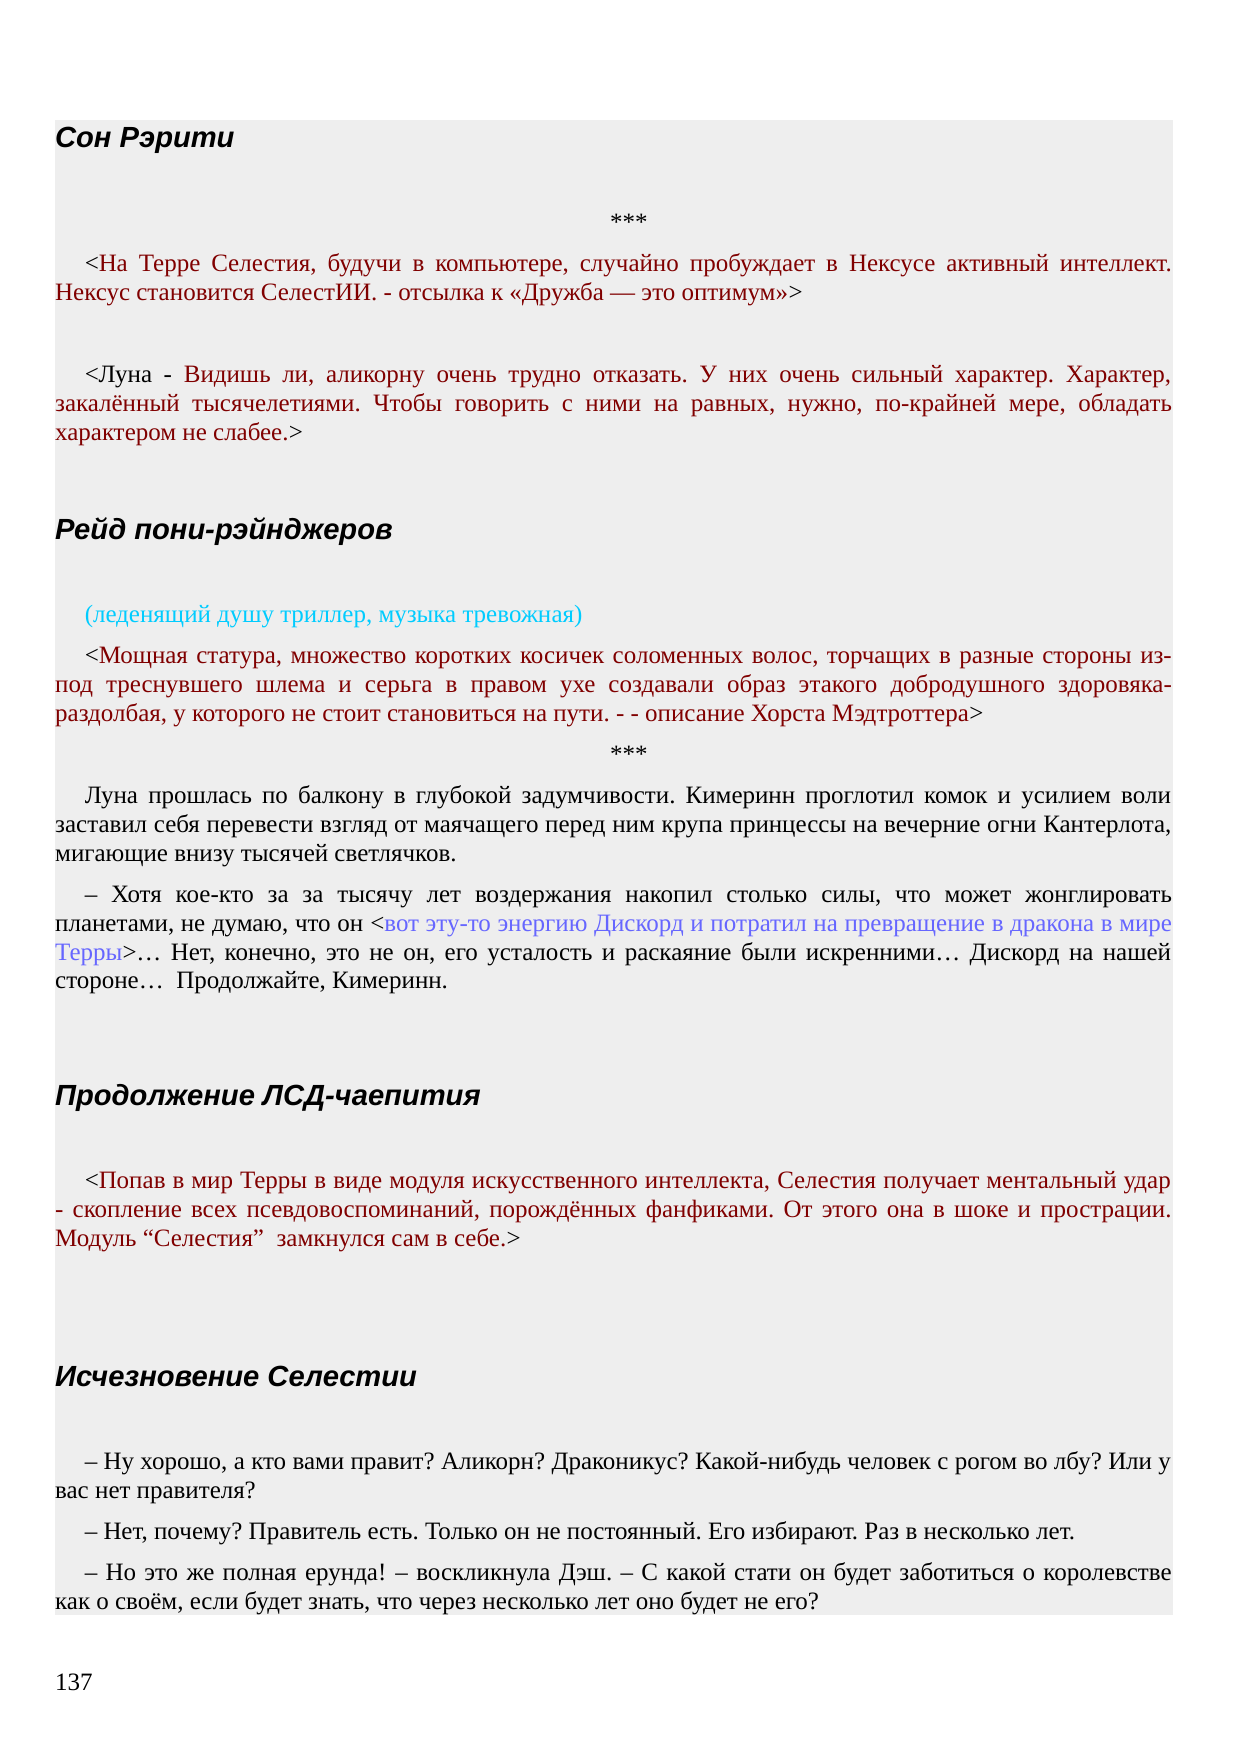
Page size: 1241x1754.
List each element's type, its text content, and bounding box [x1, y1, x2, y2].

text – Хотя кое-кто за за тысячу лет воздержания накопил столько силы, что может жонглировать планетами, не думаю, что он <вот эту-то энергию Дискорд и потратил на превращение в дракона в мире Терры>… Нет, конечно, это не он, его усталость и раскаяние были искренними… Дискорд на нашей стороне… Продолжайте, Кимеринн. [55, 879, 1173, 994]
subtitle Рейд пони-рэйнджеров [55, 512, 1173, 546]
text – Нет, почему? Правитель есть. Только он не постоянный. Его избирают. Раз в несколько лет. [55, 1516, 1173, 1545]
text *** [55, 739, 1173, 768]
text – Но это же полная ерунда! – воскликнула Дэш. – С какой стати он будет заботиться о королевстве как о своём, если будет знать, что через несколько лет оно будет не его? [55, 1557, 1173, 1615]
subtitle Исчезновение Селестии [55, 1359, 1173, 1392]
text <Попав в мир Терры в виде модуля искусственного интеллекта, Селестия получает ментальный удар - скопление всех псевдовоспоминаний, порождённых фанфиками. От этого она в шоке и прострации. Модуль “Селестия” замкнулся сам в себе.> [55, 1165, 1173, 1251]
text <Мощная статура, множество коротких косичек соломенных волос, торчащих в разные стороны из-под треснувшего шлема и серьга в правом ухе создавали образ этакого добродушного здоровяка-раздолбая, у которого не стоит становиться на пути. - - описание Хорста Мэдтроттера> [55, 641, 1173, 727]
text – Ну хорошо, а кто вами правит? Аликорн? Драконикус? Какой-нибудь человек с рогом во лбу? Или у вас нет правителя? [55, 1446, 1173, 1504]
text (леденящий душу триллер, музыка тревожная) [55, 599, 1173, 628]
subtitle Сон Рэрити [55, 120, 1173, 153]
text <Луна - Видишь ли, аликорну очень трудно отказать. У них очень сильный характер. Характер, закалённый тысячелетиями. Чтобы говорить с ними на равных, нужно, по-крайней мере, обладать характером не слабее.> [55, 359, 1173, 446]
subtitle Продолжение ЛСД-чаепития [55, 1078, 1173, 1111]
text *** [55, 207, 1173, 236]
text Луна прошлась по балкону в глубокой задумчивости. Кимеринн проглотил комок и усилием воли заставил себя перевести взгляд от маячащего перед ним крупа принцессы на вечерние огни Кантерлота, мигающие внизу тысячей светлячков. [55, 781, 1173, 867]
text <На Терре Селестия, будучи в компьютере, случайно пробуждает в Нексусе активный интеллект. Нексус становится СелестИИ. - отсылка к «Дружба — это оптимум»> [55, 248, 1173, 306]
